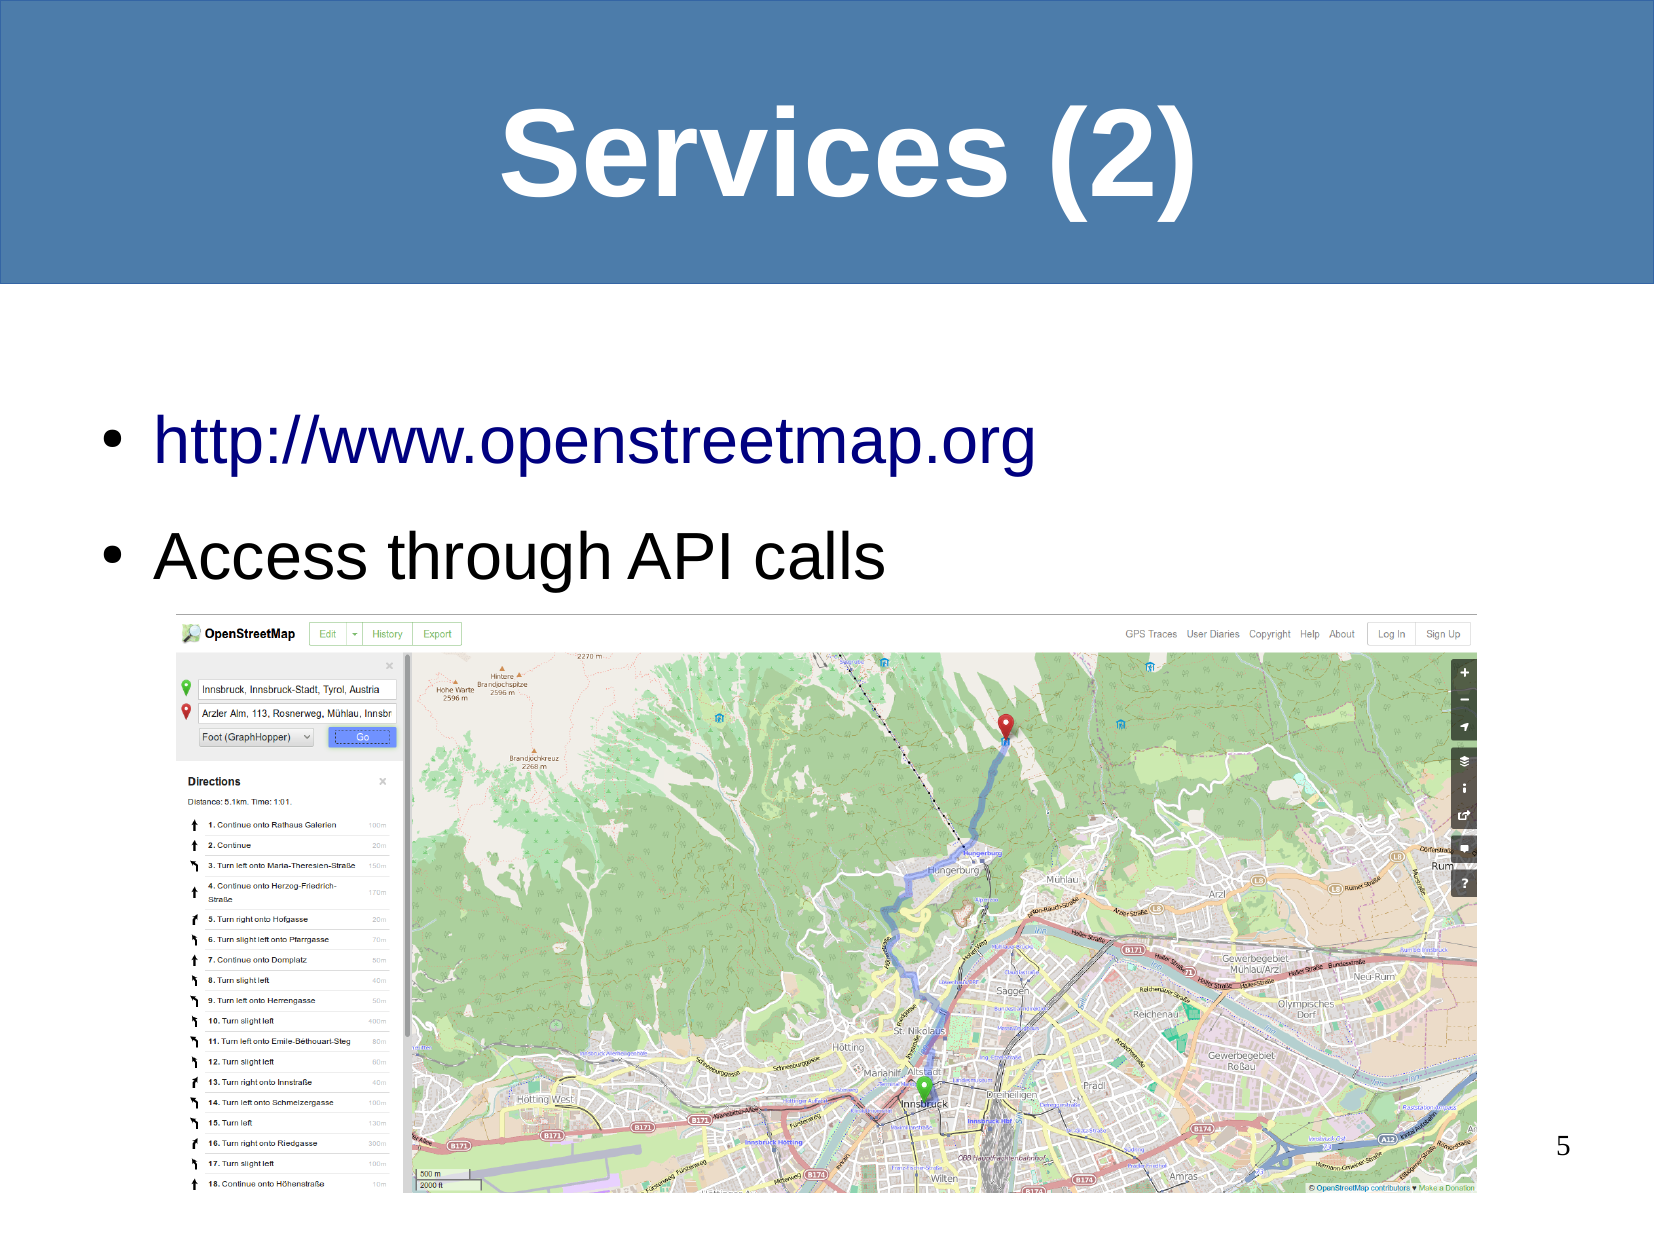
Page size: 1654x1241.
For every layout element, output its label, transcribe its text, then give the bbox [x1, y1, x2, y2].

list http://www.openstreetmap.org Access through API calls [82, 402, 1571, 1123]
picture [176, 614, 1477, 1193]
title Services (2) [82, 49, 1571, 257]
text_box [0, 0, 1654, 284]
